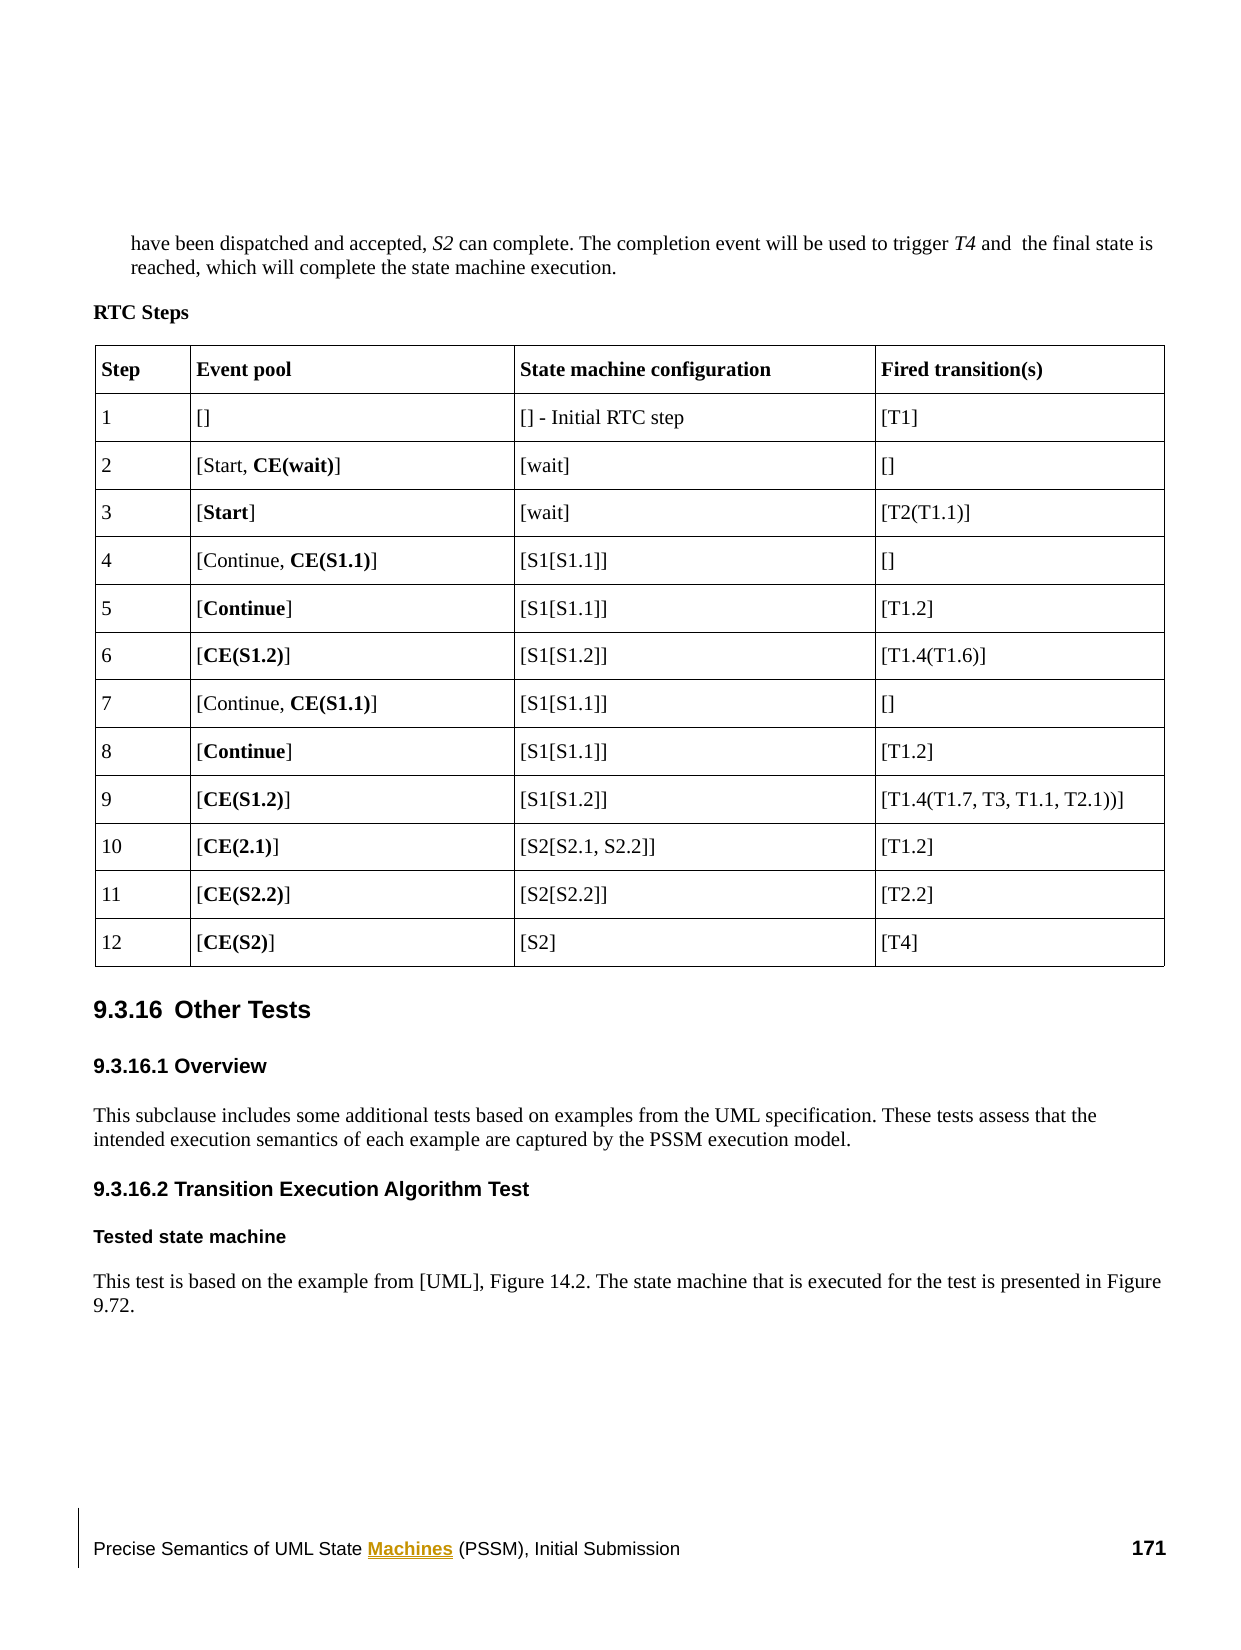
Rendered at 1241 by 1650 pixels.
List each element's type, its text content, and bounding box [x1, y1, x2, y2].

table_cell [Start, CE(wait)] [191, 442, 514, 488]
table_cell 3 [96, 490, 190, 536]
subtitle Transition Execution Algorithm Test [93, 1176, 1164, 1201]
table_cell [S1[S1.1]] [515, 585, 875, 632]
table_cell [] - Initial RTC step [515, 394, 875, 441]
table_cell 7 [96, 680, 190, 727]
table_cell 12 [96, 919, 190, 966]
table_cell [S2] [515, 919, 875, 966]
table_cell [CE(S2.2)] [191, 871, 514, 918]
table_cell [Continue] [191, 728, 514, 775]
table_cell 1 [96, 394, 190, 441]
table_cell 10 [96, 824, 190, 870]
table_cell [Start] [191, 490, 514, 536]
table_cell [] [876, 537, 1164, 584]
table_cell [T2(T1.1)] [876, 490, 1164, 536]
table_cell [S1[S1.1]] [515, 680, 875, 727]
table_cell [T1.4(T1.7, T3, T1.1, T2.1))] [876, 776, 1164, 822]
table_cell [Continue, CE(S1.1)] [191, 680, 514, 727]
table_cell [S1[S1.1]] [515, 728, 875, 775]
table_cell [T4] [876, 919, 1164, 966]
table_cell [] [191, 394, 514, 441]
table_cell [Continue] [191, 585, 514, 632]
table_cell [T1.2] [876, 824, 1164, 870]
table_cell 6 [96, 633, 190, 679]
text This test is based on the example from [UML], Figure 14.2. The state machine that is executed for the test is presented in Figure 9.72. [93, 1269, 1164, 1317]
subtitle Overview [93, 1053, 1164, 1078]
table_cell [] [876, 442, 1164, 488]
table_cell 11 [96, 871, 190, 918]
text have been dispatched and accepted, S2 can complete. The completion event will be used to trigger T4 and the final state is reached, which will complete the state machine execution. [131, 231, 1164, 279]
subtitle Tested state machine [93, 1226, 1164, 1248]
table_header Event pool [191, 346, 514, 393]
table_cell [wait] [515, 442, 875, 488]
table_cell 9 [96, 776, 190, 822]
table_cell [Continue, CE(S1.1)] [191, 537, 514, 584]
subtitle Other Tests [93, 995, 1164, 1024]
table_header State machine configuration [515, 346, 875, 393]
table_cell [S1[S1.1]] [515, 537, 875, 584]
table_cell [T1.2] [876, 585, 1164, 632]
table_header Fired transition(s) [876, 346, 1164, 393]
table_cell [S2[S2.1, S2.2]] [515, 824, 875, 870]
table_cell [T1.2] [876, 728, 1164, 775]
table_header Step [96, 346, 190, 393]
table_cell [CE(S1.2)] [191, 633, 514, 679]
table_cell 2 [96, 442, 190, 488]
table_cell 5 [96, 585, 190, 632]
table_cell [wait] [515, 490, 875, 536]
table_cell [T1.4(T1.6)] [876, 633, 1164, 679]
table_cell 8 [96, 728, 190, 775]
table_cell [T2.2] [876, 871, 1164, 918]
table_cell [S2[S2.2]] [515, 871, 875, 918]
table_cell [] [876, 680, 1164, 727]
table_cell 4 [96, 537, 190, 584]
table_cell [CE(2.1)] [191, 824, 514, 870]
table_cell [S1[S1.2]] [515, 633, 875, 679]
table_cell [S1[S1.2]] [515, 776, 875, 822]
table_cell [CE(S2)] [191, 919, 514, 966]
table_cell [T1] [876, 394, 1164, 441]
table_cell [CE(S1.2)] [191, 776, 514, 822]
text RTC Steps [93, 300, 1164, 324]
text This subclause includes some additional tests based on examples from the UML specification. These tests assess that the intended execution semantics of each example are captured by the PSSM execution model. [93, 1103, 1164, 1151]
